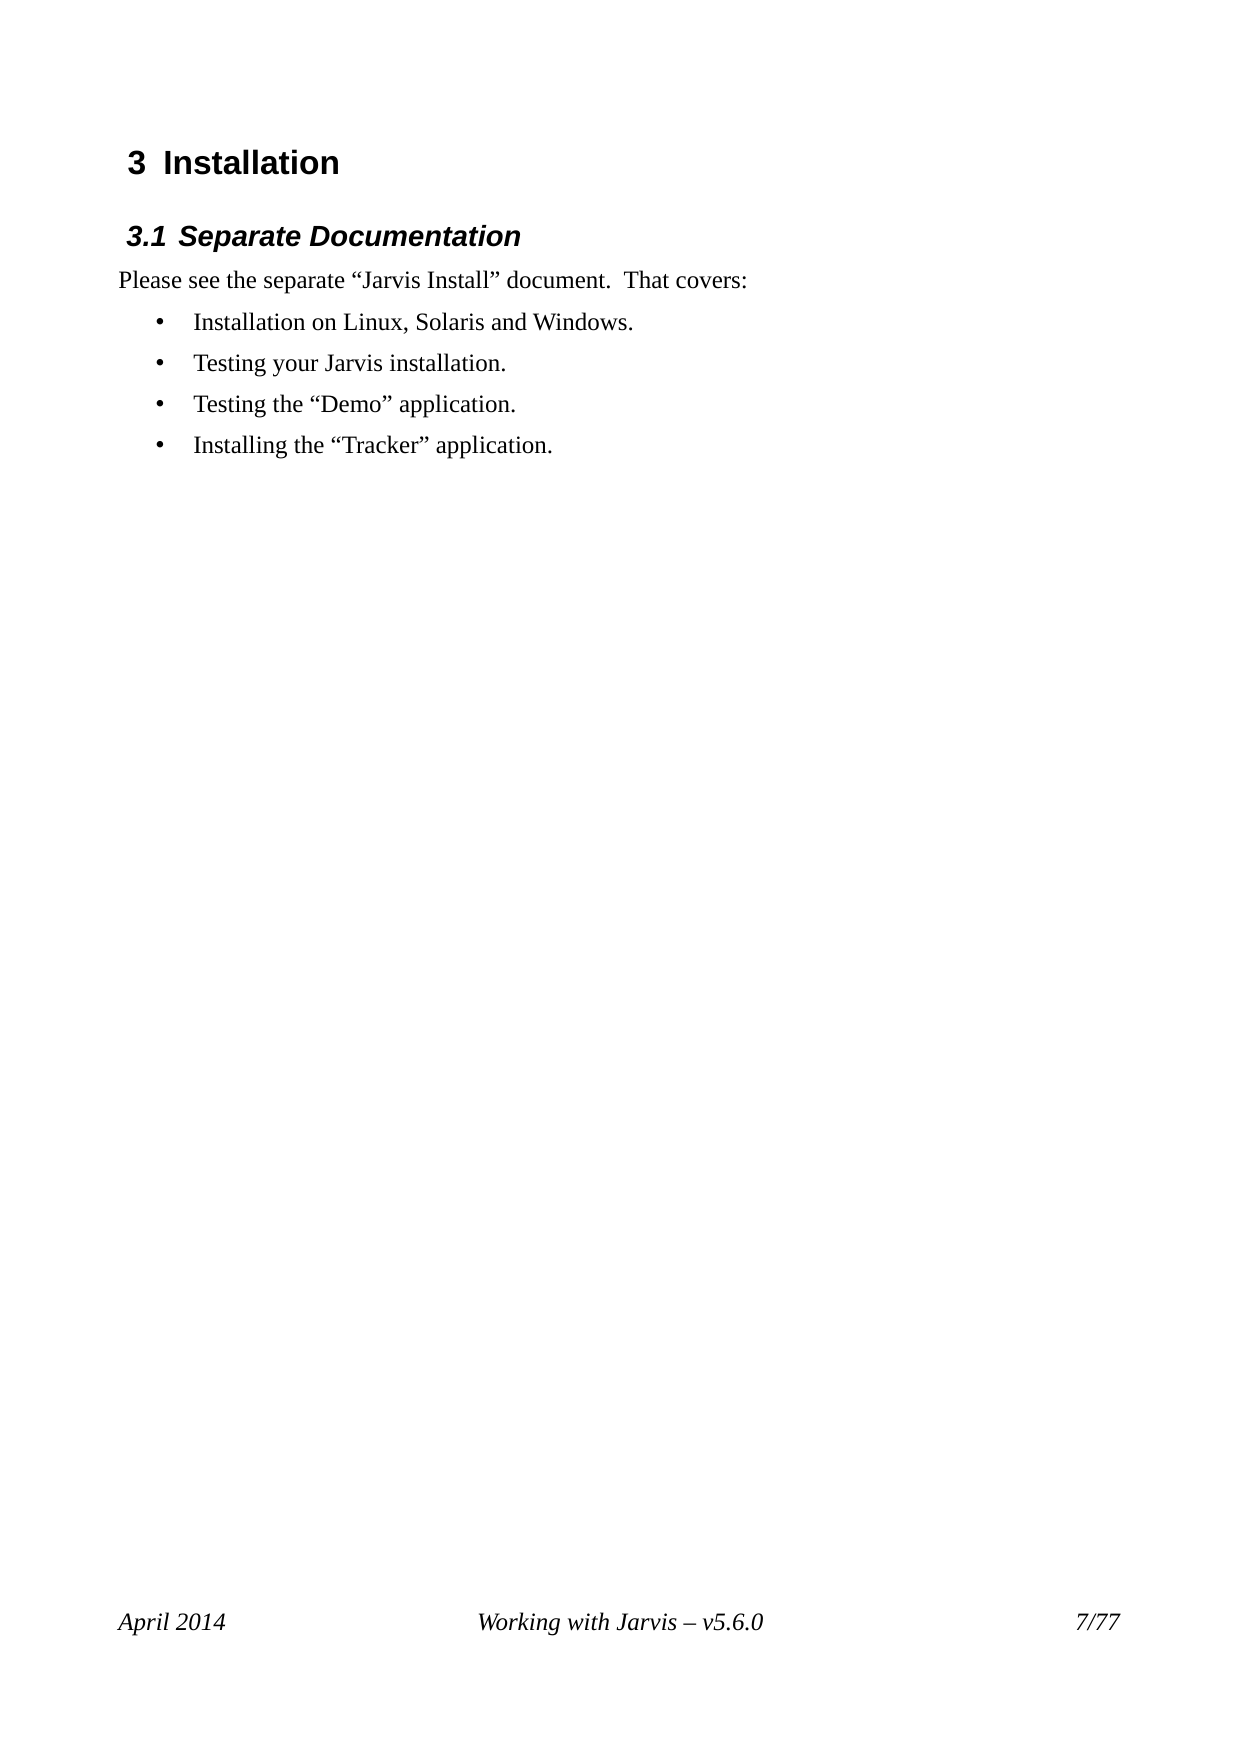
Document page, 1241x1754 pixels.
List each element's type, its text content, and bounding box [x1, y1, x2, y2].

subtitle Installation [118, 143, 1122, 182]
list Installation on Linux, Solaris and Windows. [156, 307, 1122, 335]
list Testing the “Demo” application. [156, 389, 1122, 418]
list Installing the “Tracker” application. [156, 430, 1122, 459]
subtitle Separate Documentation [118, 219, 1122, 253]
list Testing your Jarvis installation. [156, 348, 1122, 377]
text Please see the separate “Jarvis Install” document. That covers: [118, 265, 1122, 294]
